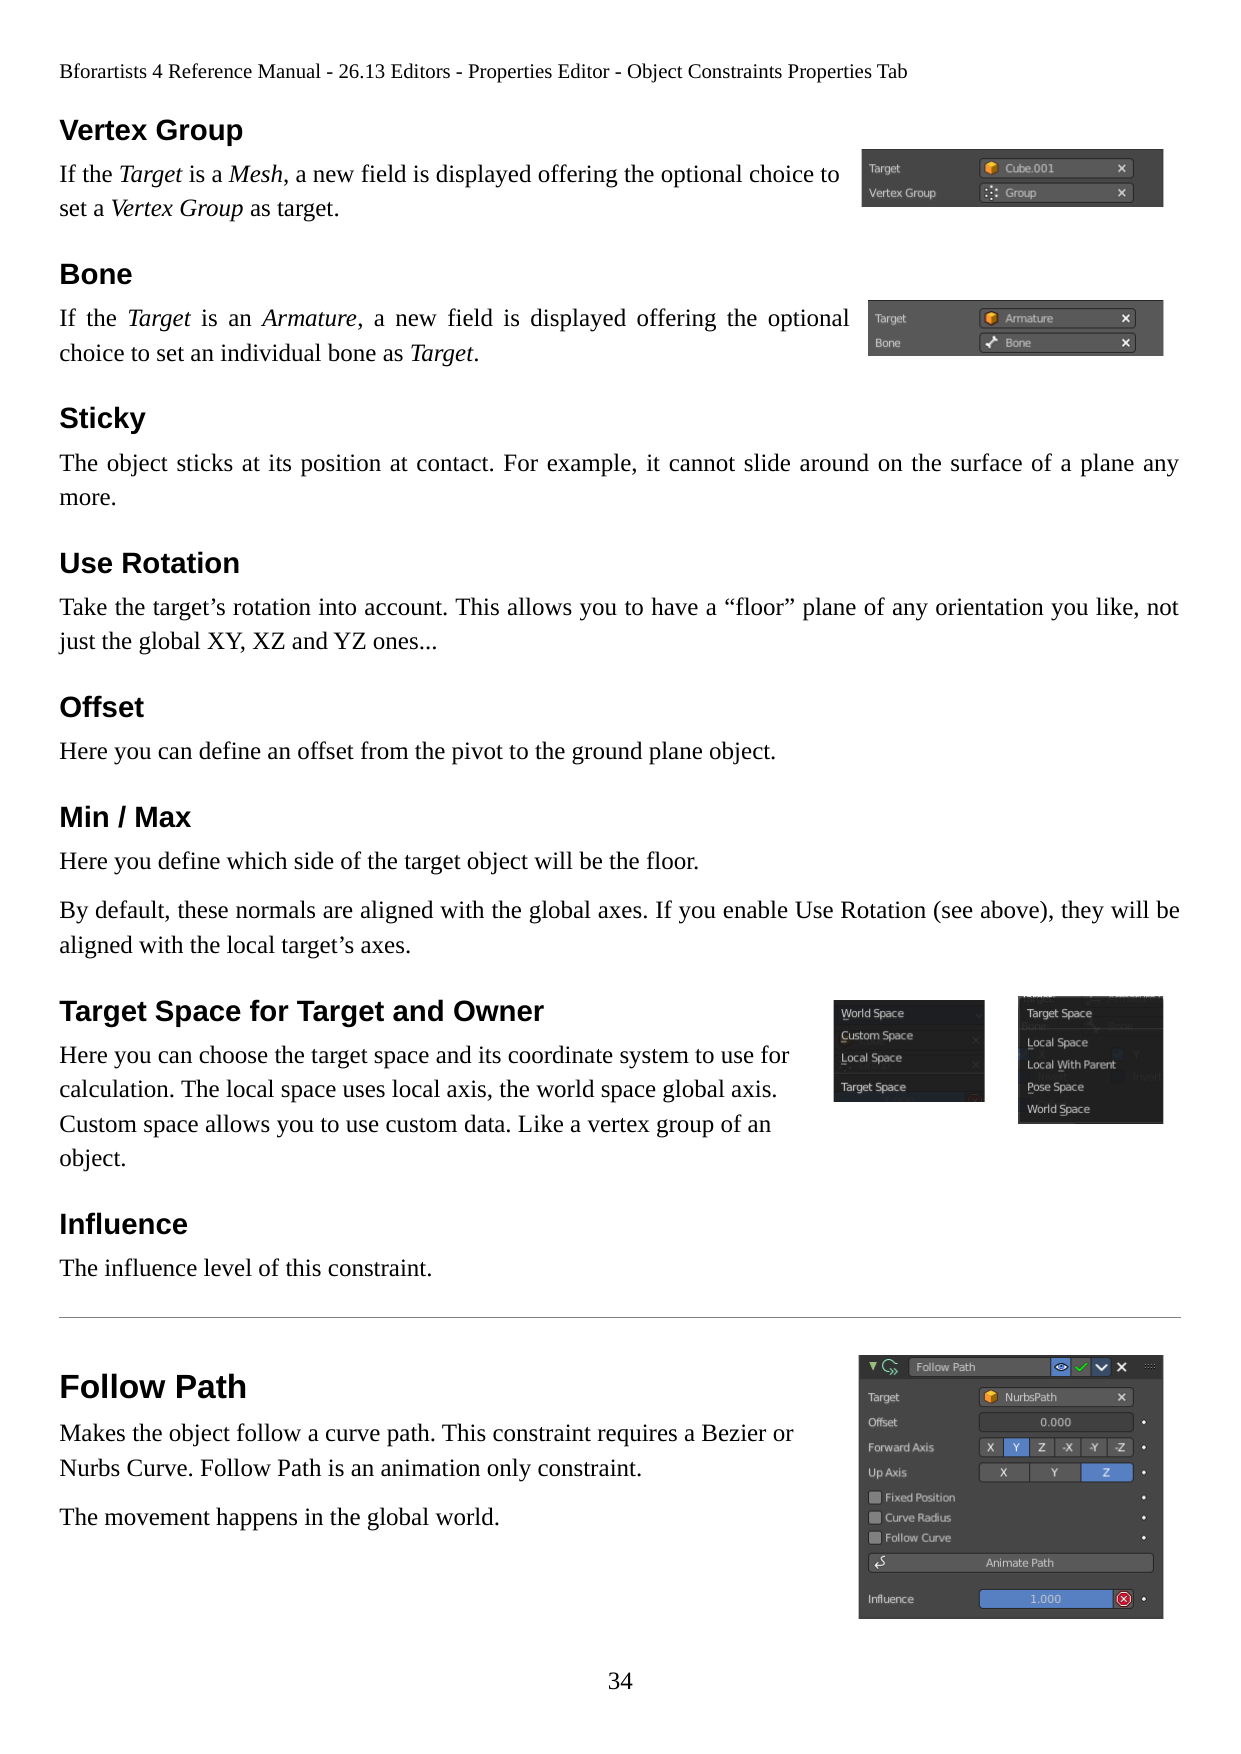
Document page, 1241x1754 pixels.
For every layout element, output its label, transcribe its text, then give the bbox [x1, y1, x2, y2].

subtitle Influence [59, 1207, 1181, 1241]
text The movement happens in the global world. [59, 1502, 858, 1531]
text If the Target is an Armature, a new field is displayed offering the optional choice to set an individual bone as Target. [59, 303, 1181, 366]
text Here you define which side of the target object will be the floor. [59, 846, 1181, 875]
text Here you can define an offset from the pivot to the ground plane object. [59, 736, 1181, 765]
subtitle Offset [59, 690, 1181, 724]
subtitle Target Space for Target and Owner [59, 993, 1181, 1027]
subtitle Bone [59, 257, 1181, 291]
picture [1018, 996, 1164, 1124]
picture [858, 1355, 1164, 1619]
text By default, these normals are aligned with the global axes. If you enable Use Rotation (see above), they will be aligned with the local target’s axes. [59, 895, 1181, 958]
text Take the target’s rotation into account. This allows you to have a “floor” plane of any orientation you like, not just the global XY, XZ and YZ ones... [59, 592, 1181, 655]
picture [868, 300, 1164, 356]
subtitle Sticky [59, 401, 1181, 435]
text If the Target is a Mesh, a new field is displayed offering the optional choice to set a Vertex Group as target. [59, 159, 1181, 222]
picture [861, 149, 1164, 207]
subtitle Vertex Group [59, 113, 1181, 146]
subtitle Follow Path [59, 1367, 858, 1406]
text The object sticks at its position at contact. For example, it cannot slide around on the surface of a plane any more. [59, 448, 1181, 511]
text The influence level of this constraint. [59, 1253, 1181, 1282]
subtitle [1164, 1367, 1181, 1406]
subtitle Use Rotation [59, 546, 1181, 579]
text Here you can choose the target space and its coordinate system to use for calculation. The local space uses local axis, the world space global axis. Custom space allows you to use custom data. Like a vertex group of an object. [59, 1040, 1181, 1172]
picture [833, 1000, 985, 1102]
text Makes the object follow a curve path. This constraint requires a Bezier or Nurbs Curve. Follow Path is an animation only constraint. [59, 1418, 858, 1481]
subtitle Min / Max [59, 800, 1181, 834]
